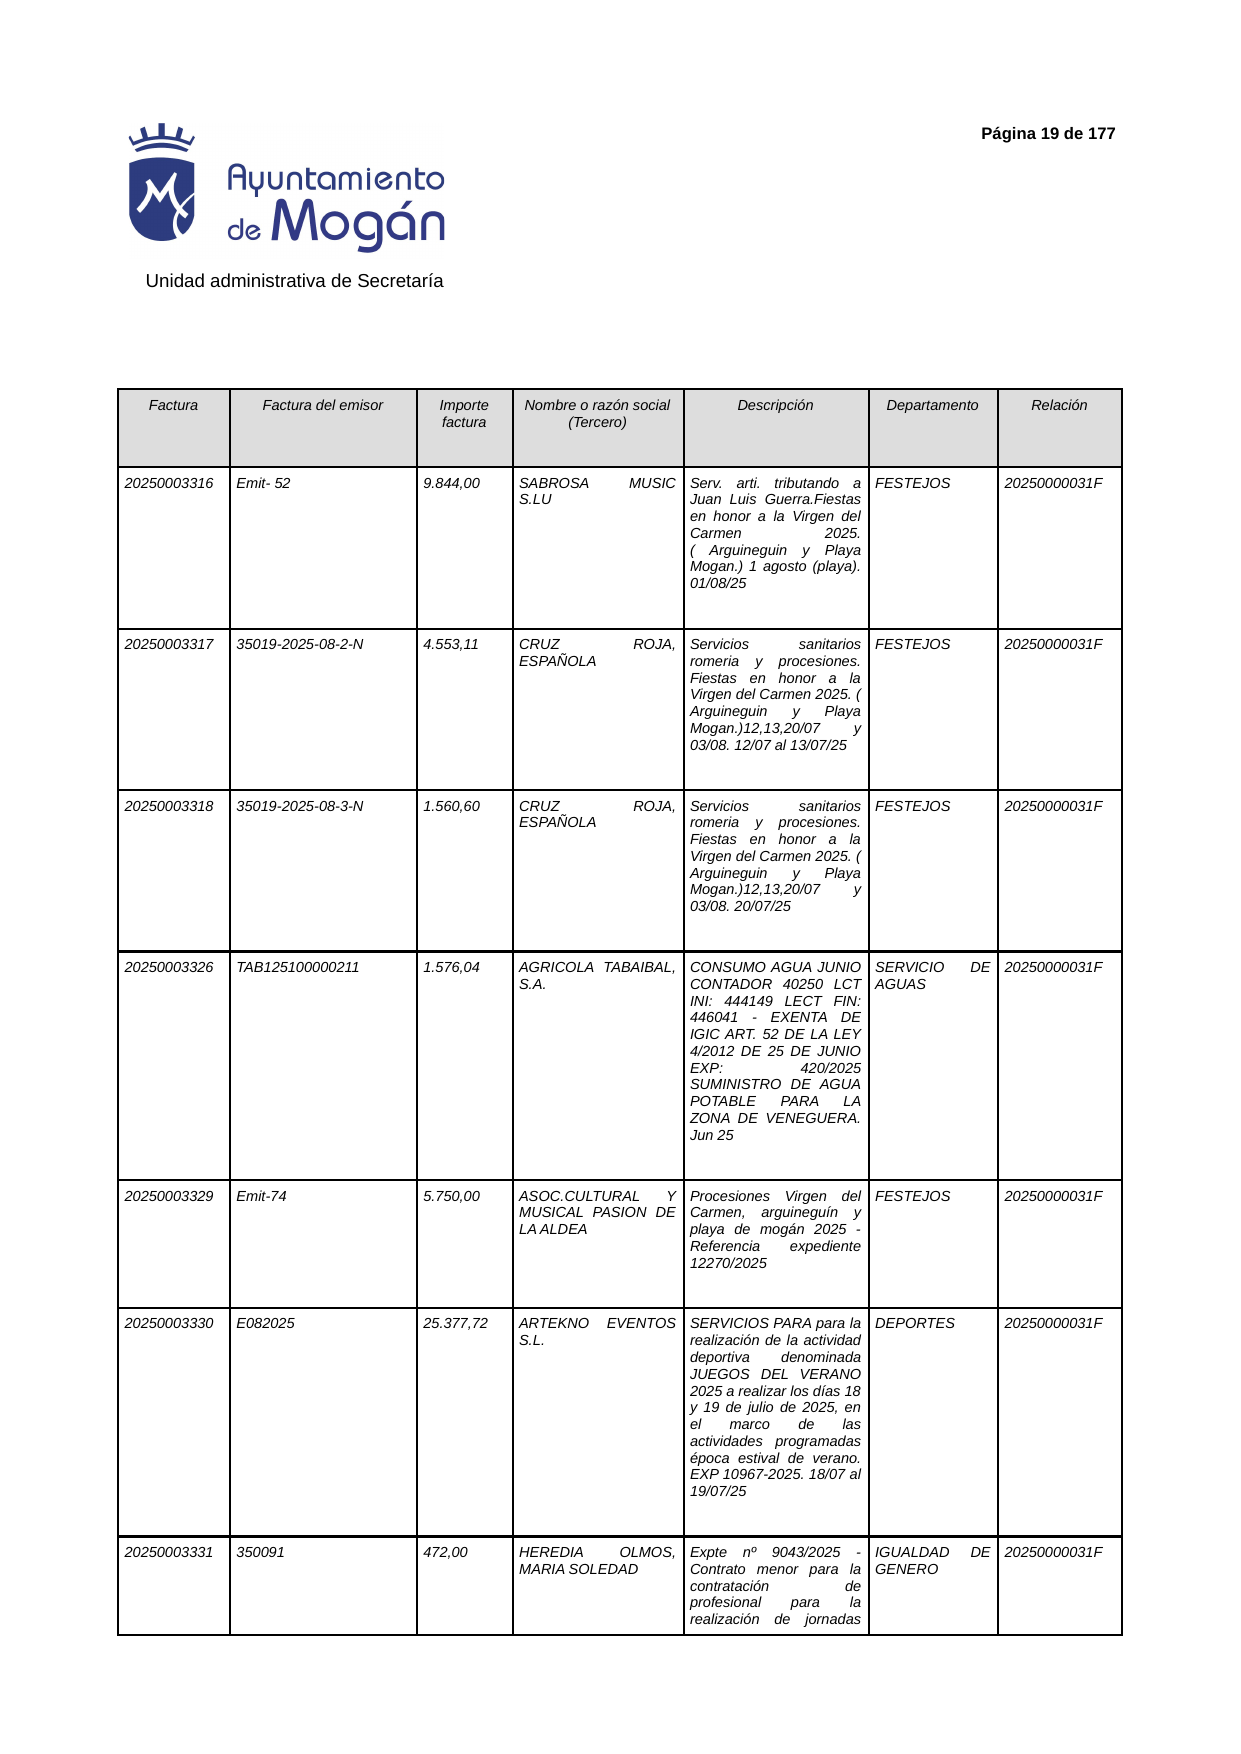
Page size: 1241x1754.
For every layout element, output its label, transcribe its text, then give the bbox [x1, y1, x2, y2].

table_header Descripción [685, 390, 868, 466]
table_cell E082025 [231, 1309, 416, 1535]
table_cell 25.377,72 [418, 1309, 512, 1535]
table_cell FESTEJOS [870, 1181, 997, 1307]
table_cell 20250000031F [999, 791, 1121, 950]
table_cell 20250000031F [999, 468, 1121, 627]
table_cell 20250003330 [119, 1309, 229, 1535]
table_cell 20250000031F [999, 1538, 1121, 1634]
table_cell 20250000031F [999, 953, 1121, 1179]
table_cell 1.560,60 [418, 791, 512, 950]
table_cell Expte nº 9043/2025 - Contrato menor para la contratación de profesional para la realización de jornadas [685, 1538, 868, 1634]
table_cell FESTEJOS [870, 630, 997, 789]
table_header Factura del emisor [231, 390, 416, 466]
table_cell 472,00 [418, 1538, 512, 1634]
table_header Relación [999, 390, 1121, 466]
table_cell Emit-74 [231, 1181, 416, 1307]
table_cell DEPORTES [870, 1309, 997, 1535]
table_cell 20250000031F [999, 1309, 1121, 1535]
table_cell SERVICIOS PARA para la realización de la actividad deportiva denominada JUEGOS DEL VERANO 2025 a realizar los días 18 y 19 de julio de 2025, en el marco de las actividades programadas época estival de verano. EXP 10967-2025. 18/07 al 19/07/25 [685, 1309, 868, 1535]
table_cell FESTEJOS [870, 791, 997, 950]
table_cell SERVICIO DE AGUAS [870, 953, 997, 1179]
table_cell 20250003331 [119, 1538, 229, 1634]
table_cell Emit- 52 [231, 468, 416, 627]
table_cell CRUZ ROJA, ESPAÑOLA [514, 630, 683, 789]
table_cell Procesiones Virgen del Carmen, arguineguín y playa de mogán 2025 - Referencia expediente 12270/2025 [685, 1181, 868, 1307]
table_cell Servicios sanitarios romeria y procesiones. Fiestas en honor a la Virgen del Carmen 2025. ( Arguineguin y Playa Mogan.)12,13,20/07 y 03/08. 12/07 al 13/07/25 [685, 630, 868, 789]
table_cell SABROSA MUSIC S.LU [514, 468, 683, 627]
table_cell Servicios sanitarios romeria y procesiones. Fiestas en honor a la Virgen del Carmen 2025. ( Arguineguin y Playa Mogan.)12,13,20/07 y 03/08. 20/07/25 [685, 791, 868, 950]
table_cell 35019-2025-08-3-N [231, 791, 416, 950]
table_cell CRUZ ROJA, ESPAÑOLA [514, 791, 683, 950]
table_cell ARTEKNO EVENTOS S.L. [514, 1309, 683, 1535]
table_cell 20250003316 [119, 468, 229, 627]
table_cell 1.576,04 [418, 953, 512, 1179]
table_cell AGRICOLA TABAIBAL, S.A. [514, 953, 683, 1179]
table_cell Serv. arti. tributando a Juan Luis Guerra.Fiestas en honor a la Virgen del Carmen 2025. ( Arguineguin y Playa Mogan.) 1 agosto (playa). 01/08/25 [685, 468, 868, 627]
table_cell 20250003317 [119, 630, 229, 789]
table_cell 20250000031F [999, 630, 1121, 789]
table_cell FESTEJOS [870, 468, 997, 627]
table_header Nombre o razón social (Tercero) [514, 390, 683, 466]
table_cell 20250000031F [999, 1181, 1121, 1307]
table_header Factura [119, 390, 229, 466]
table_cell 9.844,00 [418, 468, 512, 627]
table_cell CONSUMO AGUA JUNIO CONTADOR 40250 LCT INI: 444149 LECT FIN: 446041 - EXENTA DE IGIC ART. 52 DE LA LEY 4/2012 DE 25 DE JUNIO EXP: 420/2025 SUMINISTRO DE AGUA POTABLE PARA LA ZONA DE VENEGUERA. Jun 25 [685, 953, 868, 1179]
table_cell 350091 [231, 1538, 416, 1634]
table_cell TAB125100000211 [231, 953, 416, 1179]
table_cell 35019-2025-08-2-N [231, 630, 416, 789]
table_cell HEREDIA OLMOS, MARIA SOLEDAD [514, 1538, 683, 1634]
picture [128, 123, 445, 259]
table_cell IGUALDAD DE GENERO [870, 1538, 997, 1634]
table_header Importe factura [418, 390, 512, 466]
table_header Departamento [870, 390, 997, 466]
table_cell 20250003329 [119, 1181, 229, 1307]
table_cell ASOC.CULTURAL Y MUSICAL PASION DE LA ALDEA [514, 1181, 683, 1307]
table_cell 20250003318 [119, 791, 229, 950]
table_cell 5.750,00 [418, 1181, 512, 1307]
table_cell 20250003326 [119, 953, 229, 1179]
table_cell 4.553,11 [418, 630, 512, 789]
